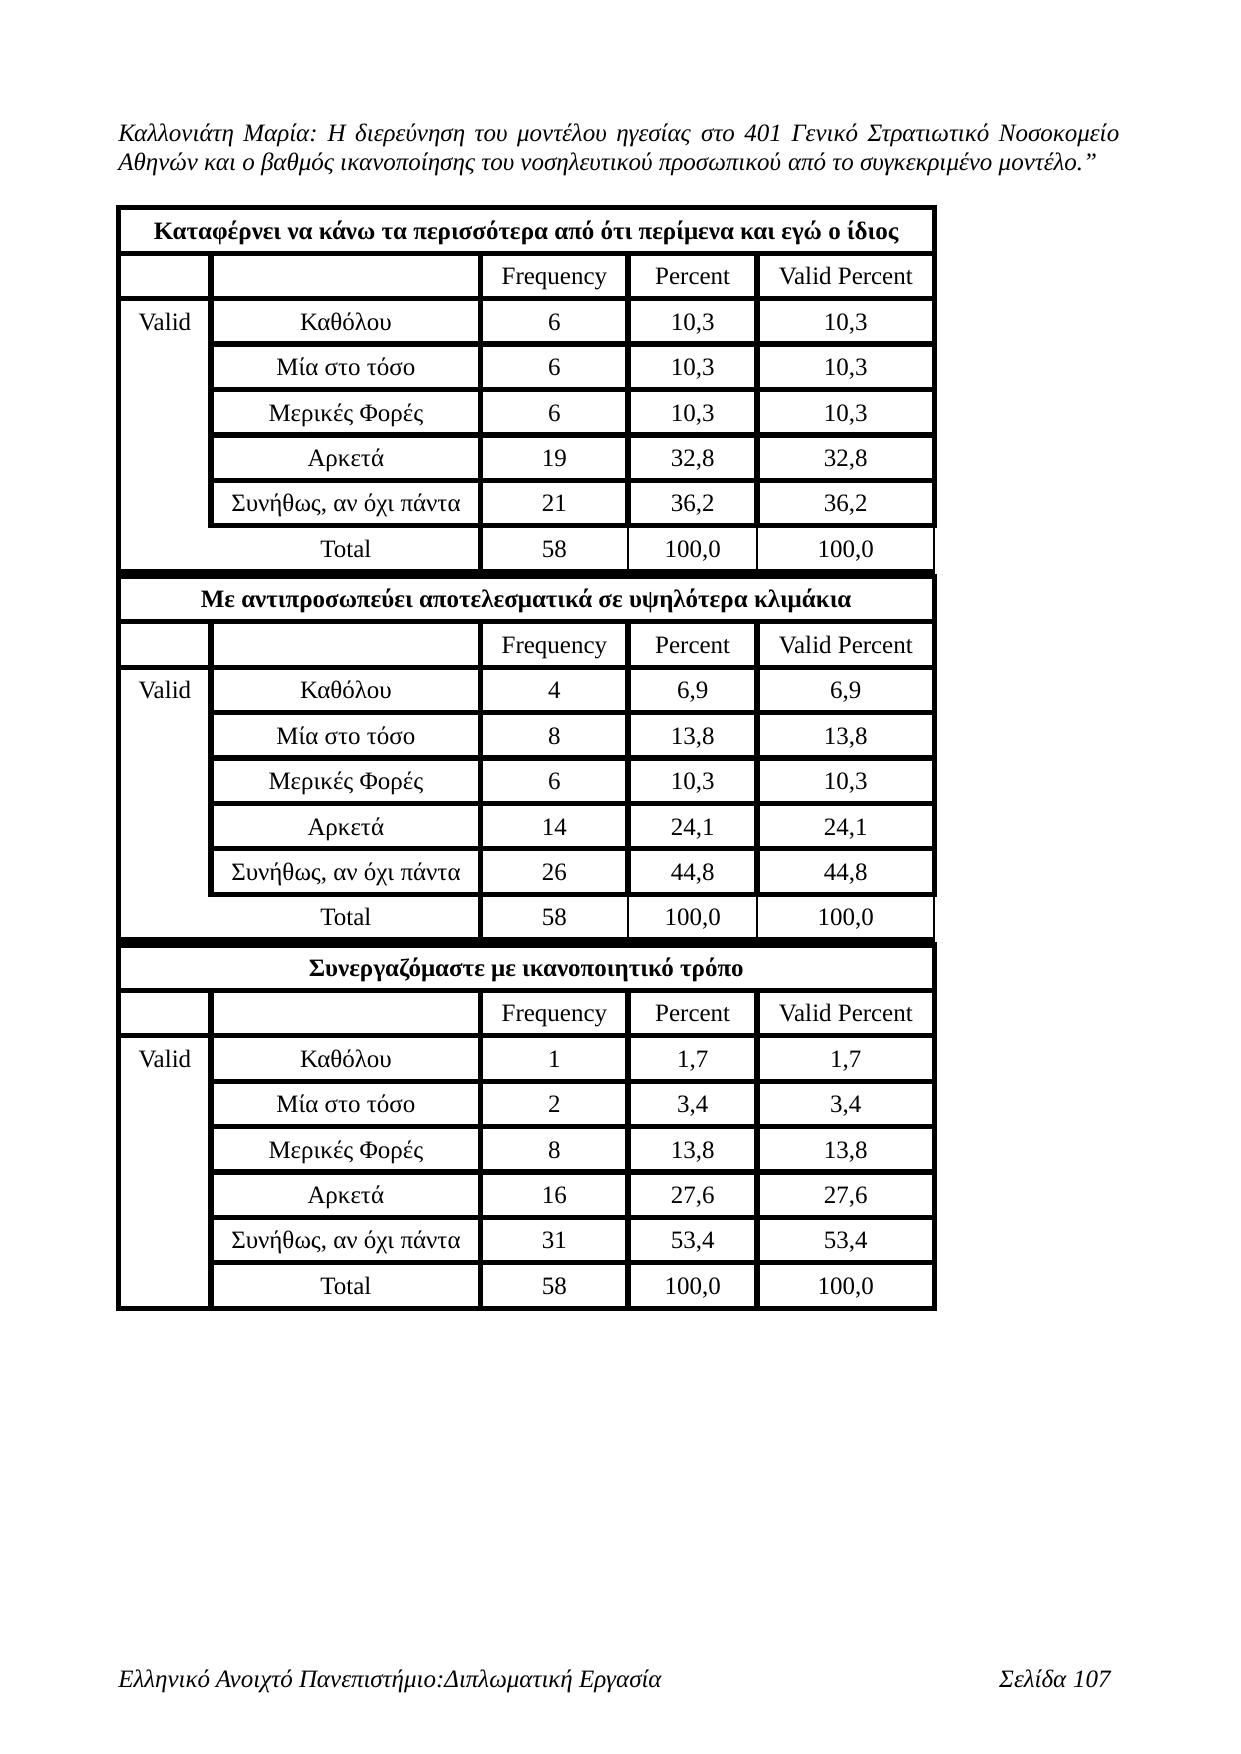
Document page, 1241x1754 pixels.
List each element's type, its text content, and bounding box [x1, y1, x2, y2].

table_header Καταφέρνει να κάνω τα περισσότερα από ότι περίμενα και εγώ ο ίδιος [121, 210, 932, 251]
table_cell Valid [121, 301, 211, 568]
table_cell Συνήθως, αν όχι πάντα [214, 1220, 478, 1260]
table_cell 53,4 [631, 1220, 754, 1260]
table_cell Μερικές Φορές [214, 1129, 478, 1169]
table_cell Μερικές Φορές [214, 392, 478, 432]
table_cell 19 [483, 438, 625, 478]
table_cell 3,4 [631, 1084, 754, 1124]
table_cell Συνήθως, αν όχι πάντα [214, 851, 478, 892]
table_cell 16 [483, 1175, 625, 1215]
table_cell [214, 624, 478, 664]
table_cell Valid Percent [760, 993, 932, 1033]
table_cell 6 [483, 761, 625, 801]
table_cell Καθόλου [214, 670, 478, 710]
table_cell 2 [483, 1084, 625, 1124]
table_cell 100,0 [629, 528, 756, 568]
table_cell Μερικές Φορές [214, 761, 478, 801]
table_cell [214, 256, 478, 296]
table_cell Frequency [483, 256, 625, 296]
table_cell 100,0 [758, 528, 933, 568]
table_cell 32,8 [760, 438, 932, 478]
table_cell 8 [483, 715, 625, 755]
table_cell 10,3 [760, 347, 932, 387]
table_cell 6,9 [631, 670, 754, 710]
table_cell Percent [631, 993, 754, 1033]
table_cell 100,0 [629, 897, 756, 937]
table_cell 13,8 [631, 1129, 754, 1169]
table_header Με αντιπροσωπεύει αποτελεσματικά σε υψηλότερα κλιμάκια [121, 579, 932, 619]
table_cell [121, 256, 208, 296]
table_cell 6 [483, 392, 625, 432]
table_cell 21 [483, 483, 625, 523]
table_cell Frequency [483, 624, 625, 664]
table_cell [121, 624, 208, 664]
table_cell 1,7 [631, 1038, 754, 1078]
table_cell Valid Percent [760, 624, 932, 664]
table_cell Αρκετά [214, 1175, 478, 1215]
table_cell 13,8 [760, 715, 932, 755]
table_cell 4 [483, 670, 625, 710]
table_cell Valid Percent [760, 256, 932, 296]
table_header Συνεργαζόμαστε με ικανοποιητικό τρόπο [121, 948, 932, 988]
table_cell 3,4 [760, 1084, 932, 1124]
table_cell Συνήθως, αν όχι πάντα [214, 483, 478, 523]
table_cell Καθόλου [214, 1038, 478, 1078]
table_cell 31 [483, 1220, 625, 1260]
table_cell 10,3 [760, 761, 932, 801]
table_cell Καθόλου [214, 301, 478, 341]
table_cell Percent [631, 624, 754, 664]
table_cell 10,3 [631, 392, 754, 432]
table_cell Μία στο τόσο [214, 347, 478, 387]
table_cell 36,2 [760, 483, 932, 523]
table_cell Μία στο τόσο [214, 1084, 478, 1124]
table_cell 100,0 [760, 1265, 932, 1306]
table_cell 58 [483, 1265, 625, 1306]
table_cell 13,8 [631, 715, 754, 755]
table_cell 10,3 [631, 301, 754, 341]
table_cell 6 [483, 347, 625, 387]
table_cell 13,8 [760, 1129, 932, 1169]
table_cell 100,0 [758, 897, 933, 937]
table_cell Αρκετά [214, 806, 478, 846]
table_cell Αρκετά [214, 438, 478, 478]
table_cell Total [211, 897, 478, 937]
table_cell 27,6 [631, 1175, 754, 1215]
table_cell 10,3 [631, 347, 754, 387]
table_cell 6,9 [760, 670, 932, 710]
table_cell 1,7 [760, 1038, 932, 1078]
table_cell 10,3 [631, 761, 754, 801]
table_cell Total [211, 528, 478, 568]
table_cell 24,1 [760, 806, 932, 846]
table_cell 58 [483, 528, 627, 568]
table_cell [121, 993, 208, 1033]
table_cell Percent [631, 256, 754, 296]
table_cell 10,3 [760, 392, 932, 432]
table_cell 27,6 [760, 1175, 932, 1215]
table_cell Total [214, 1265, 478, 1306]
table_cell 14 [483, 806, 625, 846]
table_cell Frequency [483, 993, 625, 1033]
table_cell 36,2 [631, 483, 754, 523]
table_cell Μία στο τόσο [214, 715, 478, 755]
table_cell 100,0 [631, 1265, 754, 1306]
table_cell Valid [121, 1038, 208, 1306]
table_cell 58 [483, 897, 627, 937]
table_cell 1 [483, 1038, 625, 1078]
table_cell 44,8 [631, 851, 754, 892]
table_cell 8 [483, 1129, 625, 1169]
table_cell 24,1 [631, 806, 754, 846]
table_cell 10,3 [760, 301, 932, 341]
table_cell 32,8 [631, 438, 754, 478]
table_cell 53,4 [760, 1220, 932, 1260]
table_cell 44,8 [760, 851, 932, 892]
table_cell Valid [121, 670, 211, 937]
table_cell [214, 993, 478, 1033]
table_cell 6 [483, 301, 625, 341]
table_cell 26 [483, 851, 625, 892]
